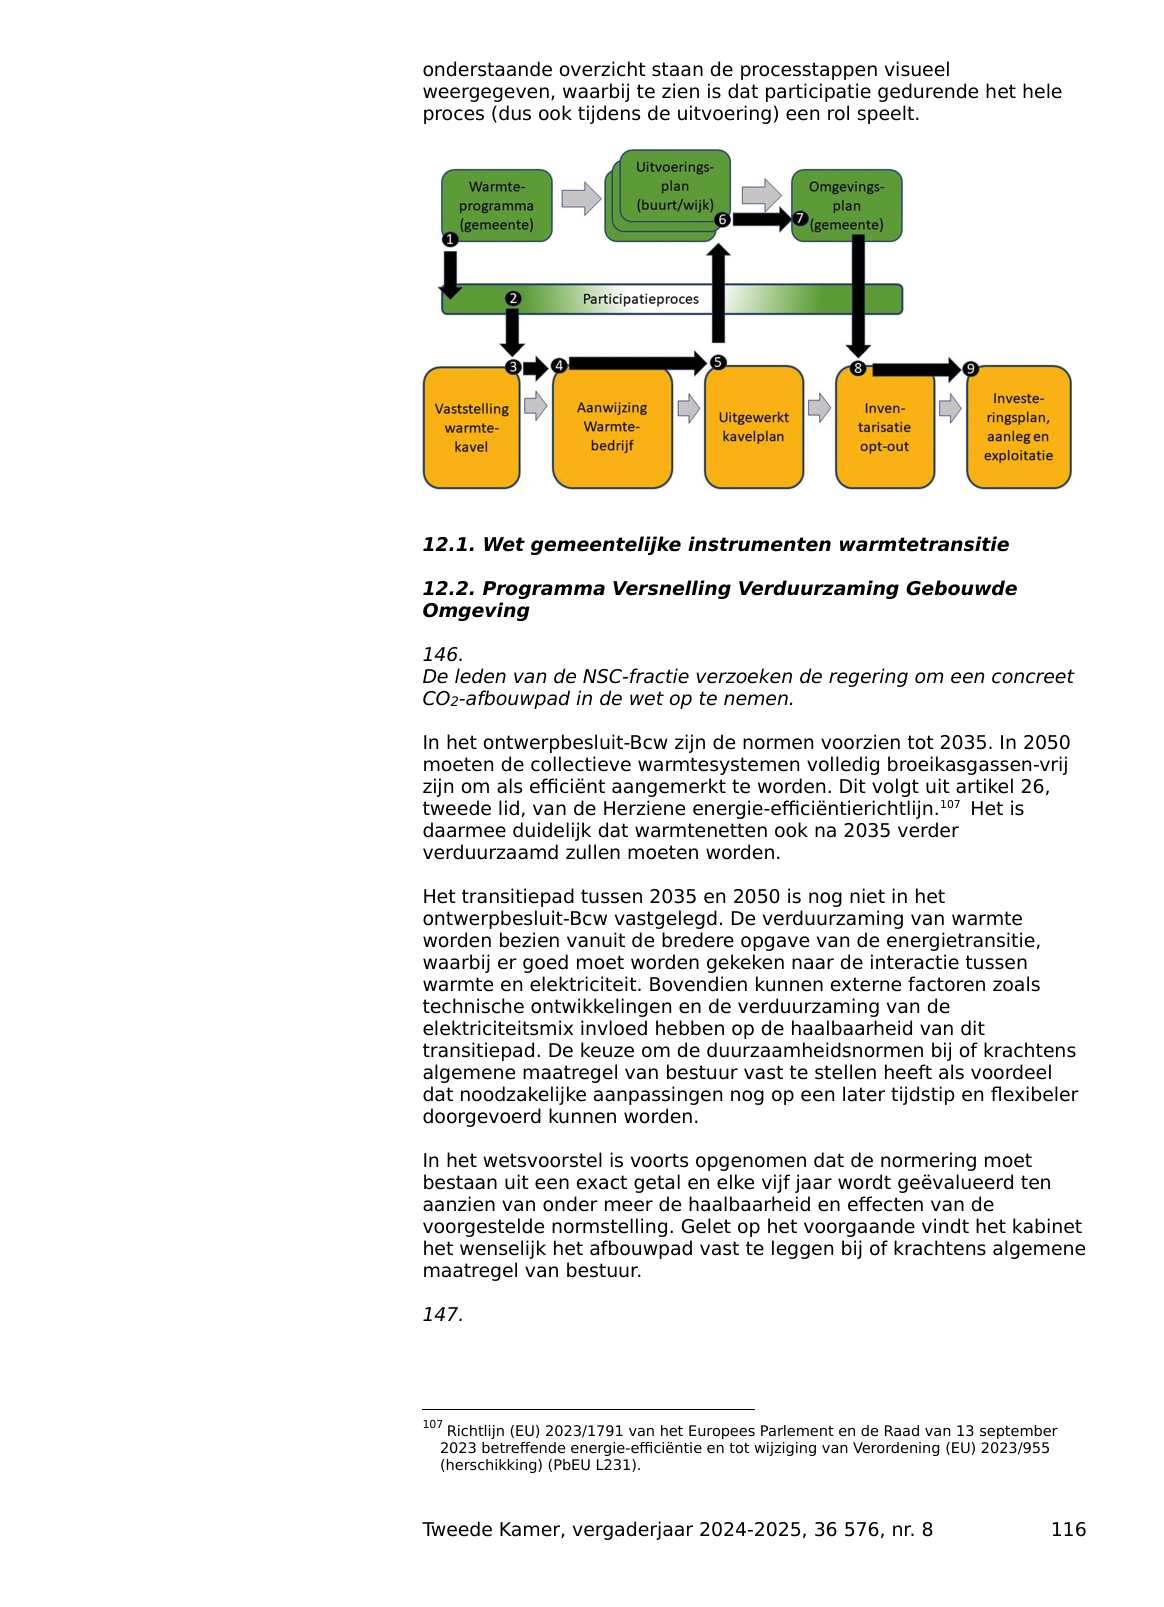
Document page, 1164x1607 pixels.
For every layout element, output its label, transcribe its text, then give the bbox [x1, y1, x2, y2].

text Het transitiepad tussen 2035 en 2050 is nog niet in het ontwerpbesluit-Bcw vastgelegd. De verduurzaming van warmte worden bezien vanuit de bredere opgave van de energietransitie, waarbij er goed moet worden gekeken naar de interactie tussen warmte en elektriciteit. Bovendien kunnen externe factoren zoals technische ontwikkelingen en de verduurzaming van de elektriciteitsmix invloed hebben op de haalbaarheid van dit transitiepad. De keuze om de duurzaamheidsnormen bij of krachtens algemene maatregel van bestuur vast te stellen heeft als voordeel dat noodzakelijke aanpassingen nog op een later tijdstip en flexibeler doorgevoerd kunnen worden. [422, 886, 1087, 1128]
subtitle 12.2. Programma Versnelling Verduurzaming Gebouwde Omgeving [422, 578, 1087, 622]
text Richtlijn (EU) 2023/1791 van het Europees Parlement en de Raad van 13 september 2023 betreffende energie-efficiëntie en tot wijziging van Verordening (EU) 2023/955 (herschikking) (PbEU L231). [422, 1418, 1087, 1474]
text De leden van de NSC-fractie verzoeken de regering om een concreet CO2-afbouwpad in de wet op te nemen. [422, 666, 1087, 710]
text 146. [422, 644, 1087, 666]
subtitle 12.1. Wet gemeentelijke instrumenten warmtetransitie [422, 534, 1087, 556]
text onderstaande overzicht staan de processtappen visueel weergegeven, waarbij te zien is dat participatie gedurende het hele proces (dus ook tijdens de uitvoering) een rol speelt. [422, 59, 1087, 125]
text In het ontwerpbesluit-Bcw zijn de normen voorzien tot 2035. In 2050 moeten de collectieve warmtesystemen volledig broeikasgassen-vrij zijn om als efficiënt aangemerkt te worden. Dit volgt uit artikel 26, tweede lid, van de Herziene energie-efficiëntierichtlijn. Het is daarmee duidelijk dat warmtenetten ook na 2035 verder verduurzaamd zullen moeten worden. [422, 732, 1087, 864]
text 147. [422, 1304, 1087, 1326]
text In het wetsvoorstel is voorts opgenomen dat de normering moet bestaan uit een exact getal en elke vijf jaar wordt geëvalueerd ten aanzien van onder meer de haalbaarheid en effecten van de voorgestelde normstelling. Gelet op het voorgaande vindt het kabinet het wenselijk het afbouwpad vast te leggen bij of krachtens algemene maatregel van bestuur. [422, 1150, 1087, 1282]
picture [422, 147, 1072, 490]
